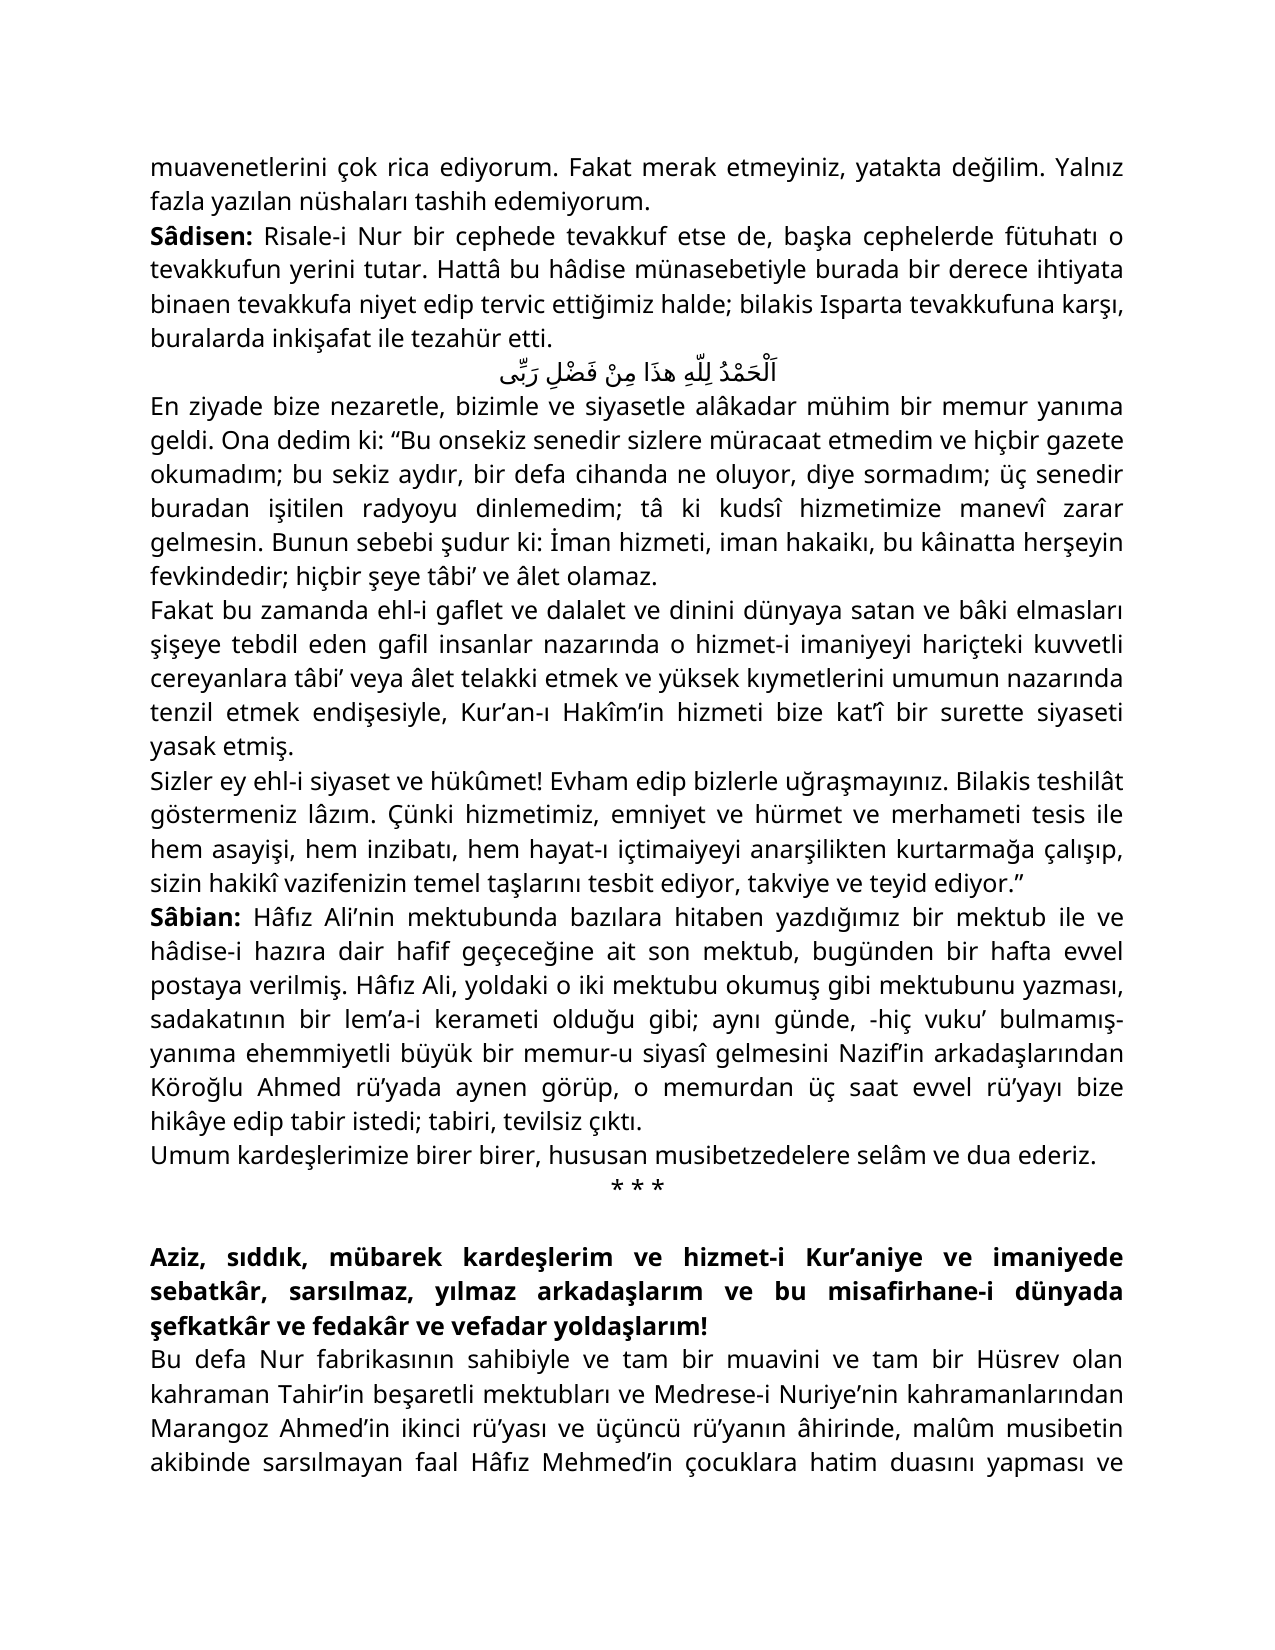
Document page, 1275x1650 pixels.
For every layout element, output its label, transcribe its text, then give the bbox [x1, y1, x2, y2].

text * * * [150, 1172, 1125, 1206]
text اَلْحَمْدُ لِلّهِ هذَا مِنْ فَضْلِ رَبِّى [150, 354, 1125, 388]
text Sizler ey ehl-i siyaset ve hükûmet! Evham edip bizlerle uğraşmayınız. Bilakis teshilât göstermeniz lâzım. Çünki hizmetimiz, emniyet ve hürmet ve merhameti tesis ile hem asayişi, hem inzibatı, hem hayat-ı içtimaiyeyi anarşilikten kurtarmağa çalışıp, sizin hakikî vazifenizin temel taşlarını tesbit ediyor, takviye ve teyid ediyor.” [150, 763, 1125, 899]
text Fakat bu zamanda ehl-i gaflet ve dalalet ve dinini dünyaya satan ve bâki elmasları şişeye tebdil eden gafil insanlar nazarında o hizmet-i imaniyeyi hariçteki kuvvetli cereyanlara tâbi’ veya âlet telakki etmek ve yüksek kıymetlerini umumun nazarında tenzil etmek endişesiyle, Kur’an-ı Hakîm’in hizmeti bize kat’î bir surette siyaseti yasak etmiş. [150, 593, 1125, 763]
text En ziyade bize nezaretle, bizimle ve siyasetle alâkadar mühim bir memur yanıma geldi. Ona dedim ki: “Bu onsekiz senedir sizlere müracaat etmedim ve hiçbir gazete okumadım; bu sekiz aydır, bir defa cihanda ne oluyor, diye sormadım; üç senedir buradan işitilen radyoyu dinlemedim; tâ ki kudsî hizmetimize manevî zarar gelmesin. Bunun sebebi şudur ki: İman hizmeti, iman hakaikı, bu kâinatta herşeyin fevkindedir; hiçbir şeye tâbi’ ve âlet olamaz. [150, 388, 1125, 593]
text Umum kardeşlerimize birer birer, hususan musibetzedelere selâm ve dua ederiz. [150, 1138, 1125, 1172]
text Sâdisen: Risale-i Nur bir cephede tevakkuf etse de, başka cephelerde fütuhatı o tevakkufun yerini tutar. Hattâ bu hâdise münasebetiyle burada bir derece ihtiyata binaen tevakkufa niyet edip tervic ettiğimiz halde; bilakis Isparta tevakkufuna karşı, buralarda inkişafat ile tezahür etti. [150, 218, 1125, 354]
text Sâbian: Hâfız Ali’nin mektubunda bazılara hitaben yazdığımız bir mektub ile ve hâdise-i hazıra dair hafif geçeceğine ait son mektub, bugünden bir hafta evvel postaya verilmiş. Hâfız Ali, yoldaki o iki mektubu okumuş gibi mektubunu yazması, sadakatının bir lem’a-i kerameti olduğu gibi; aynı günde, -hiç vuku’ bulmamış- yanıma ehemmiyetli büyük bir memur-u siyasî gelmesini Nazif’in arkadaşlarından Köroğlu Ahmed rü’yada aynen görüp, o memurdan üç saat evvel rü’yayı bize hikâye edip tabir istedi; tabiri, tevilsiz çıktı. [150, 899, 1125, 1138]
text Bu defa Nur fabrikasının sahibiyle ve tam bir muavini ve tam bir Hüsrev olan kahraman Tahir’in beşaretli mektubları ve Medrese-i Nuriye’nin kahramanlarından Marangoz Ahmed’in ikinci rü’yası ve üçüncü rü’yanın âhirinde, malûm musibetin akibinde sarsılmayan faal Hâfız Mehmed’in çocuklara hatim duasını yapması ve [150, 1342, 1125, 1478]
text muavenetlerini çok rica ediyorum. Fakat merak etmeyiniz, yatakta değilim. Yalnız fazla yazılan nüshaları tashih edemiyorum. [150, 150, 1125, 218]
text Aziz, sıddık, mübarek kardeşlerim ve hizmet-i Kur’aniye ve imaniyede sebatkâr, sarsılmaz, yılmaz arkadaşlarım ve bu misafirhane-i dünyada şefkatkâr ve fedakâr ve vefadar yoldaşlarım! [150, 1240, 1125, 1342]
